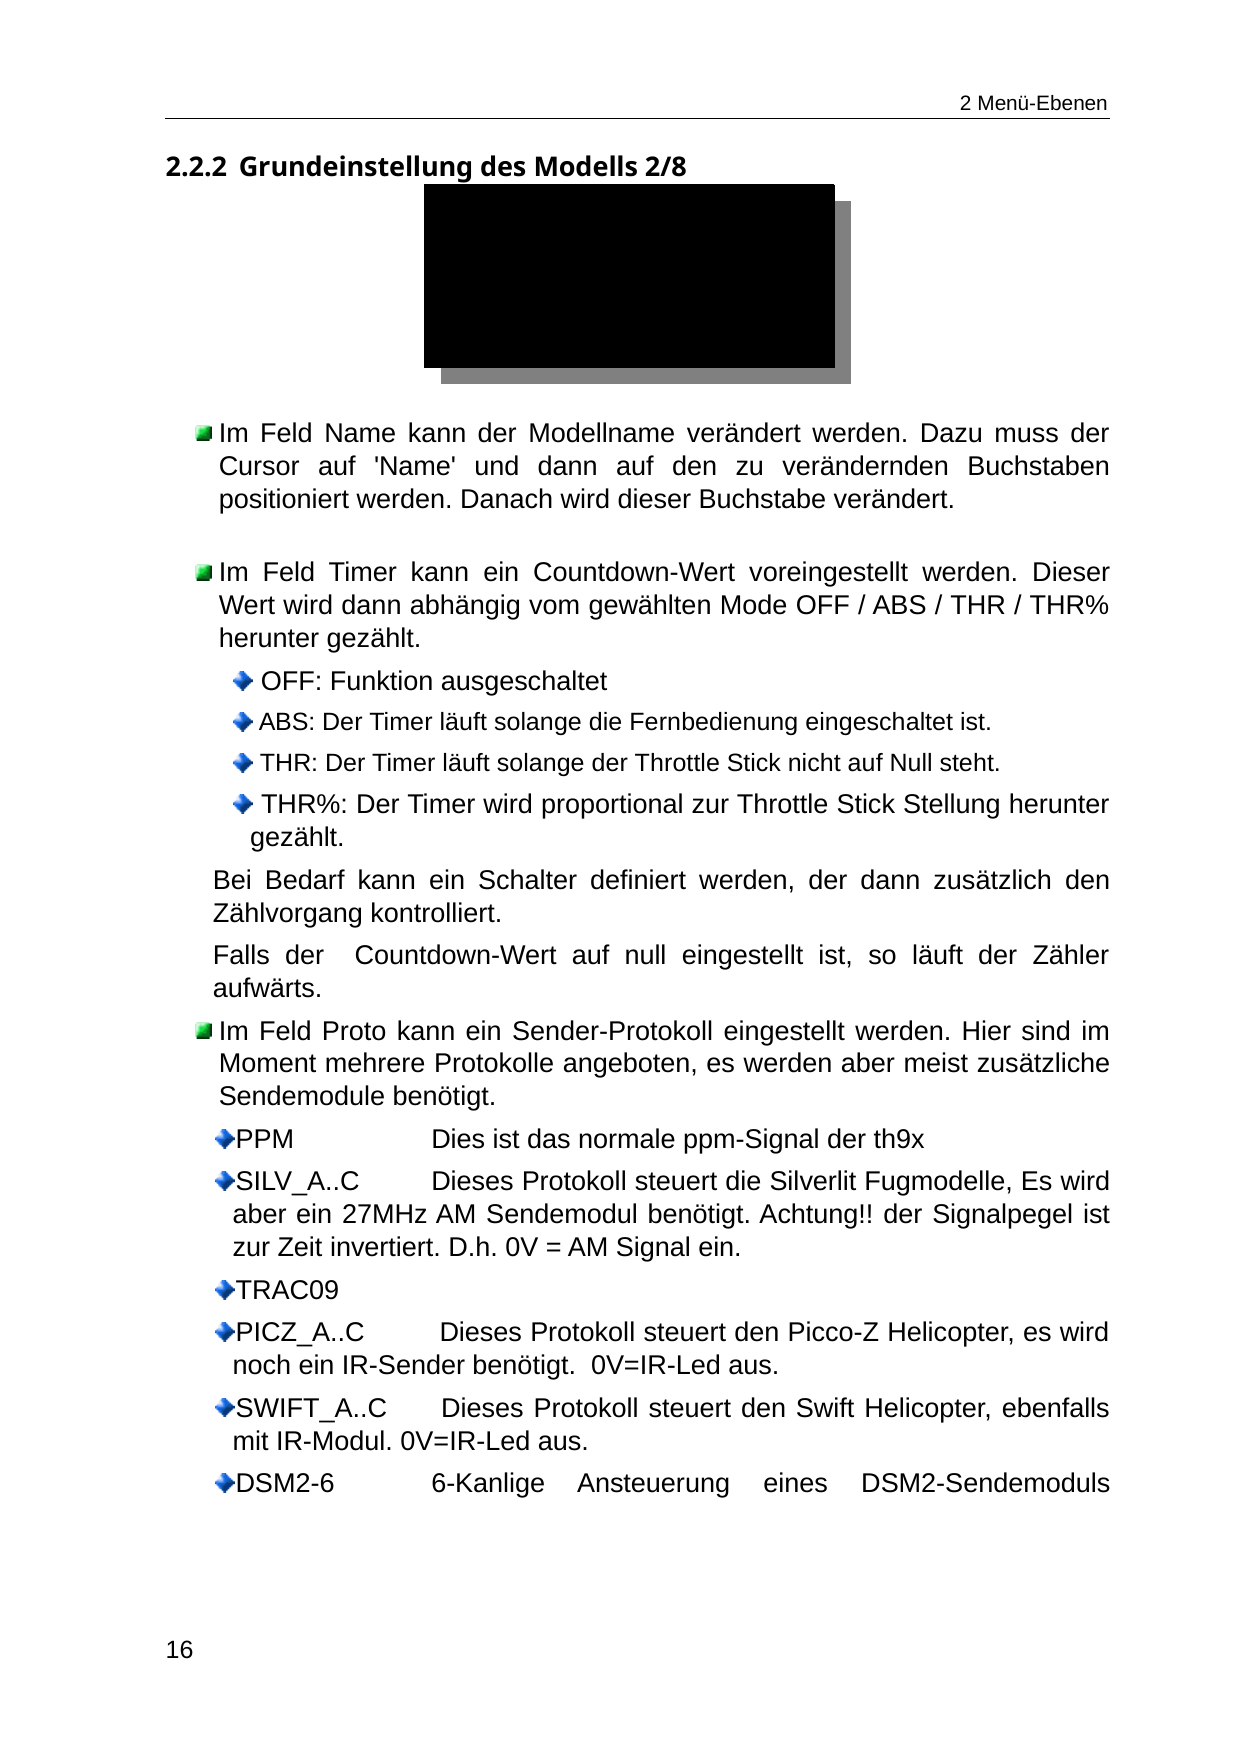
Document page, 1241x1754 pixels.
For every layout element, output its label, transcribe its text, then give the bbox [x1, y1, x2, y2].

list PPM Dies ist das normale ppm-Signal der th9x [185, 1124, 1110, 1154]
picture [233, 712, 253, 732]
list Bei Bedarf kann ein Schalter definiert werden, der dann zusätzlich den Zählvorgang kontrolliert. [189, 865, 1110, 928]
picture [233, 794, 253, 814]
picture [215, 1171, 235, 1191]
list PICZ_A..C Dieses Protokoll steuert den Picco-Z Helicopter, es wird noch ein IR-Sender benötigt. 0V=IR-Led aus. [185, 1317, 1110, 1380]
list SWIFT_A..C Dieses Protokoll steuert den Swift Helicopter, ebenfalls mit IR-Modul. 0V=IR-Led aus. [185, 1393, 1110, 1456]
picture [233, 753, 253, 773]
list OFF: Funktion ausgeschaltet [203, 666, 1110, 696]
picture [233, 671, 253, 691]
picture [195, 425, 212, 441]
list SILV_A..C Dieses Protokoll steuert die Silverlit Fugmodelle, Es wird aber ein 27MHz AM Sendemodul benötigt. Achtung!! der Signalpegel ist zur Zeit invertiert. D.h. 0V = AM Signal ein. [185, 1166, 1110, 1262]
picture [195, 564, 212, 581]
list DSM2-6 6-Kanlige Ansteuerung eines DSM2-Sendemoduls [185, 1468, 1110, 1531]
picture [215, 1398, 235, 1417]
picture [195, 1022, 212, 1039]
picture [215, 1473, 235, 1493]
list ABS: Der Timer läuft solange die Fernbedienung eingeschaltet ist. [203, 708, 1110, 736]
list Im Feld Proto kann ein Sender-Protokoll eingestellt werden. Hier sind im Moment mehrere Protokolle angeboten, es werden aber meist zusätzliche Sendemodule benötigt. [165, 1016, 1110, 1111]
list Im Feld Name kann der Modellname verändert werden. Dazu muss der Cursor auf 'Name' und dann auf den zu verändernden Buchstaben positioniert werden. Danach wird dieser Buchstabe verändert. [165, 418, 1110, 514]
list THR: Der Timer läuft solange der Throttle Stick nicht auf Null steht. [203, 749, 1110, 777]
list TRAC09 [185, 1275, 1110, 1305]
list Falls der Countdown-Wert auf null eingestellt ist, so läuft der Zähler aufwärts. [189, 940, 1110, 1003]
list THR%: Der Timer wird proportional zur Throttle Stick Stellung herunter gezählt. [203, 789, 1110, 852]
subtitle Grundeinstellung des Modells 2/8 [165, 147, 1110, 184]
list Im Feld Timer kann ein Countdown-Wert voreingestellt werden. Dieser Wert wird dann abhängig vom gewählten Mode OFF / ABS / THR / THR% herunter gezählt. [165, 557, 1110, 653]
picture [215, 1129, 235, 1149]
picture [215, 1322, 235, 1342]
picture [215, 1280, 235, 1300]
